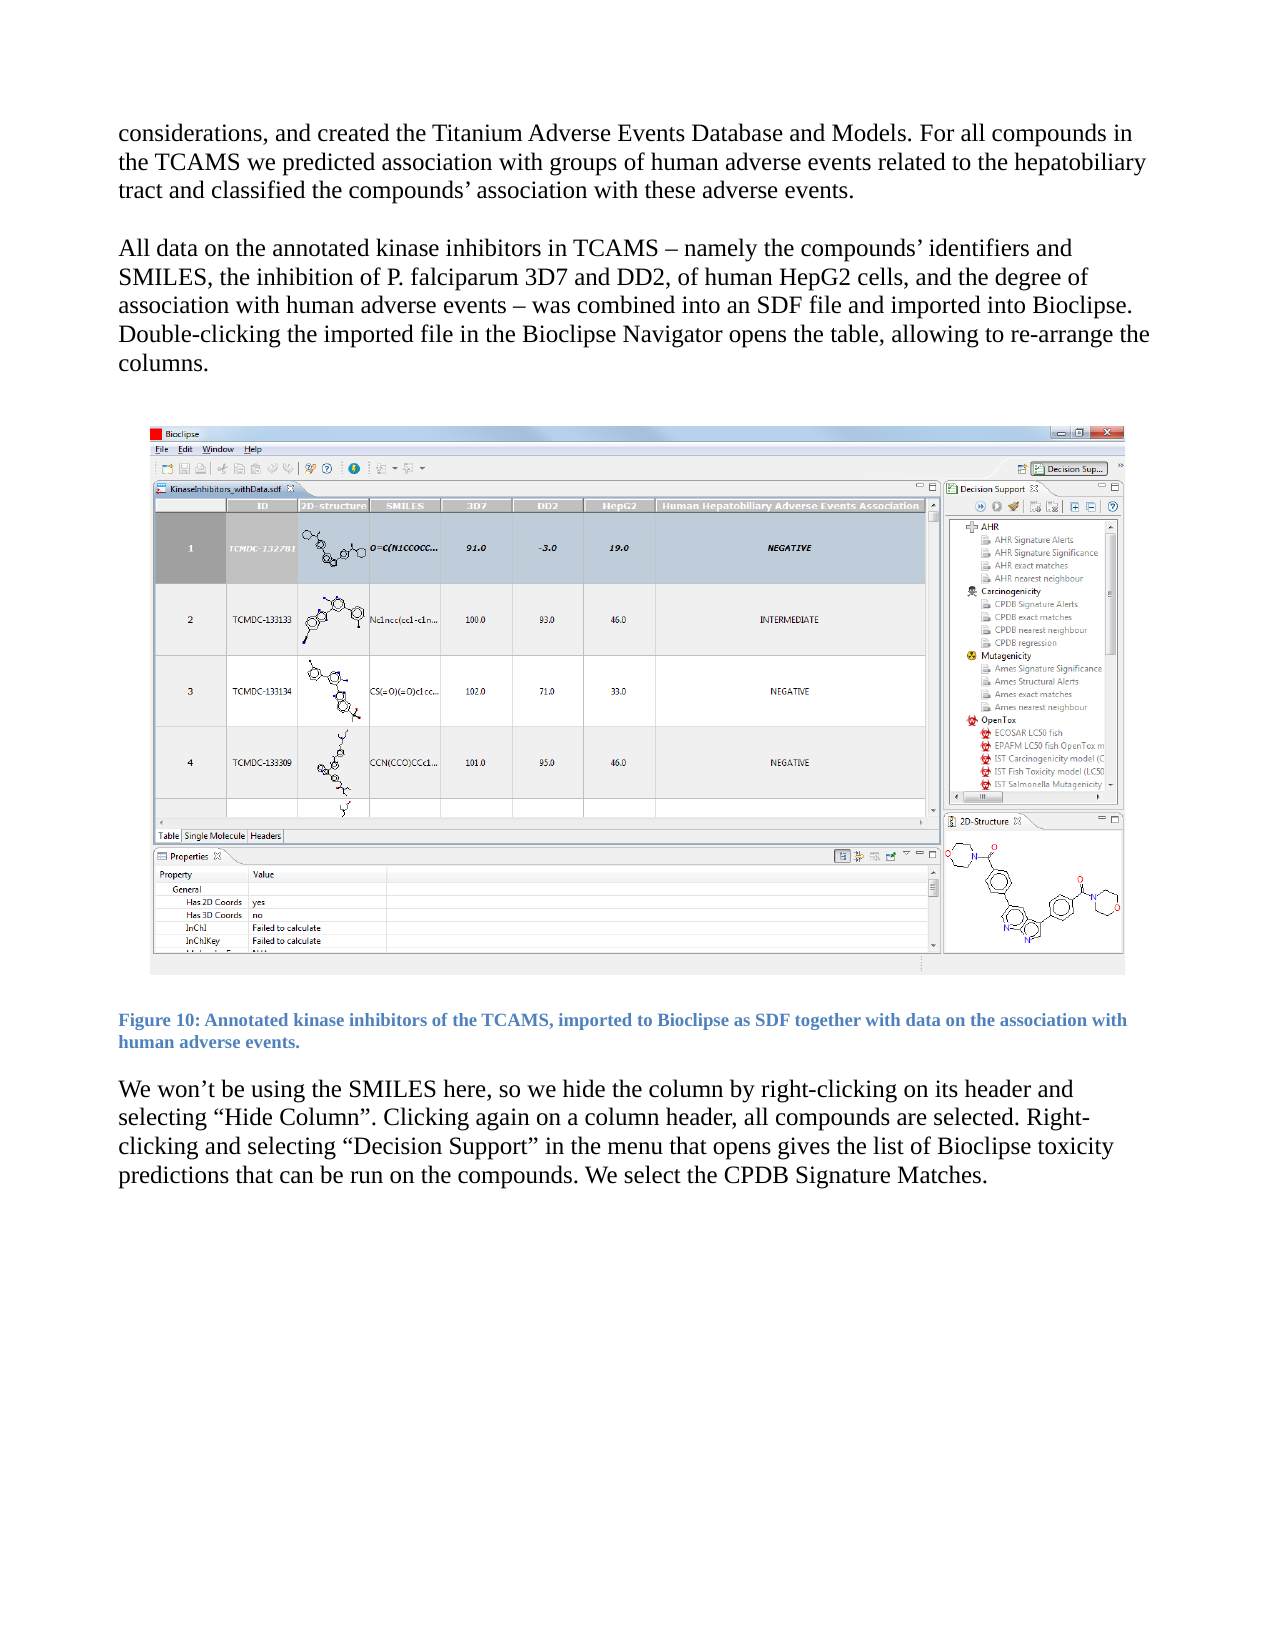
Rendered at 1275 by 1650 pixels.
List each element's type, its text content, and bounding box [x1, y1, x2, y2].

text All data on the annotated kinase inhibitors in TCAMS – namely the compounds’ identifiers and SMILES, the inhibition of P. falciparum 3D7 and DD2, of human HepG2 cells, and the degree of association with human adverse events – was combined into an SDF file and imported into Bioclipse. Double-clicking the imported file in the Bioclipse Navigator opens the table, allowing to re-arrange the columns. [118, 233, 1157, 377]
text We won’t be using the SMILES here, so we hide the column by right-clicking on its header and selecting “Hide Column”. Clicking again on a column header, all compounds are selected. Right-clicking and selecting “Decision Support” in the menu that opens gives the list of Bioclipse toxicity predictions that can be run on the compounds. We select the CPDB Signature Matches. [118, 1074, 1157, 1189]
picture [150, 426, 1125, 975]
text Figure 10: Annotated kinase inhibitors of the TCAMS, imported to Bioclipse as SDF together with data on the association with human adverse events. [118, 1009, 1157, 1052]
text considerations, and created the Titanium Adverse Events Database and Models. For all compounds in the TCAMS we predicted association with groups of human adverse events related to the hepatobiliary tract and classified the compounds’ association with these adverse events. [118, 118, 1157, 204]
